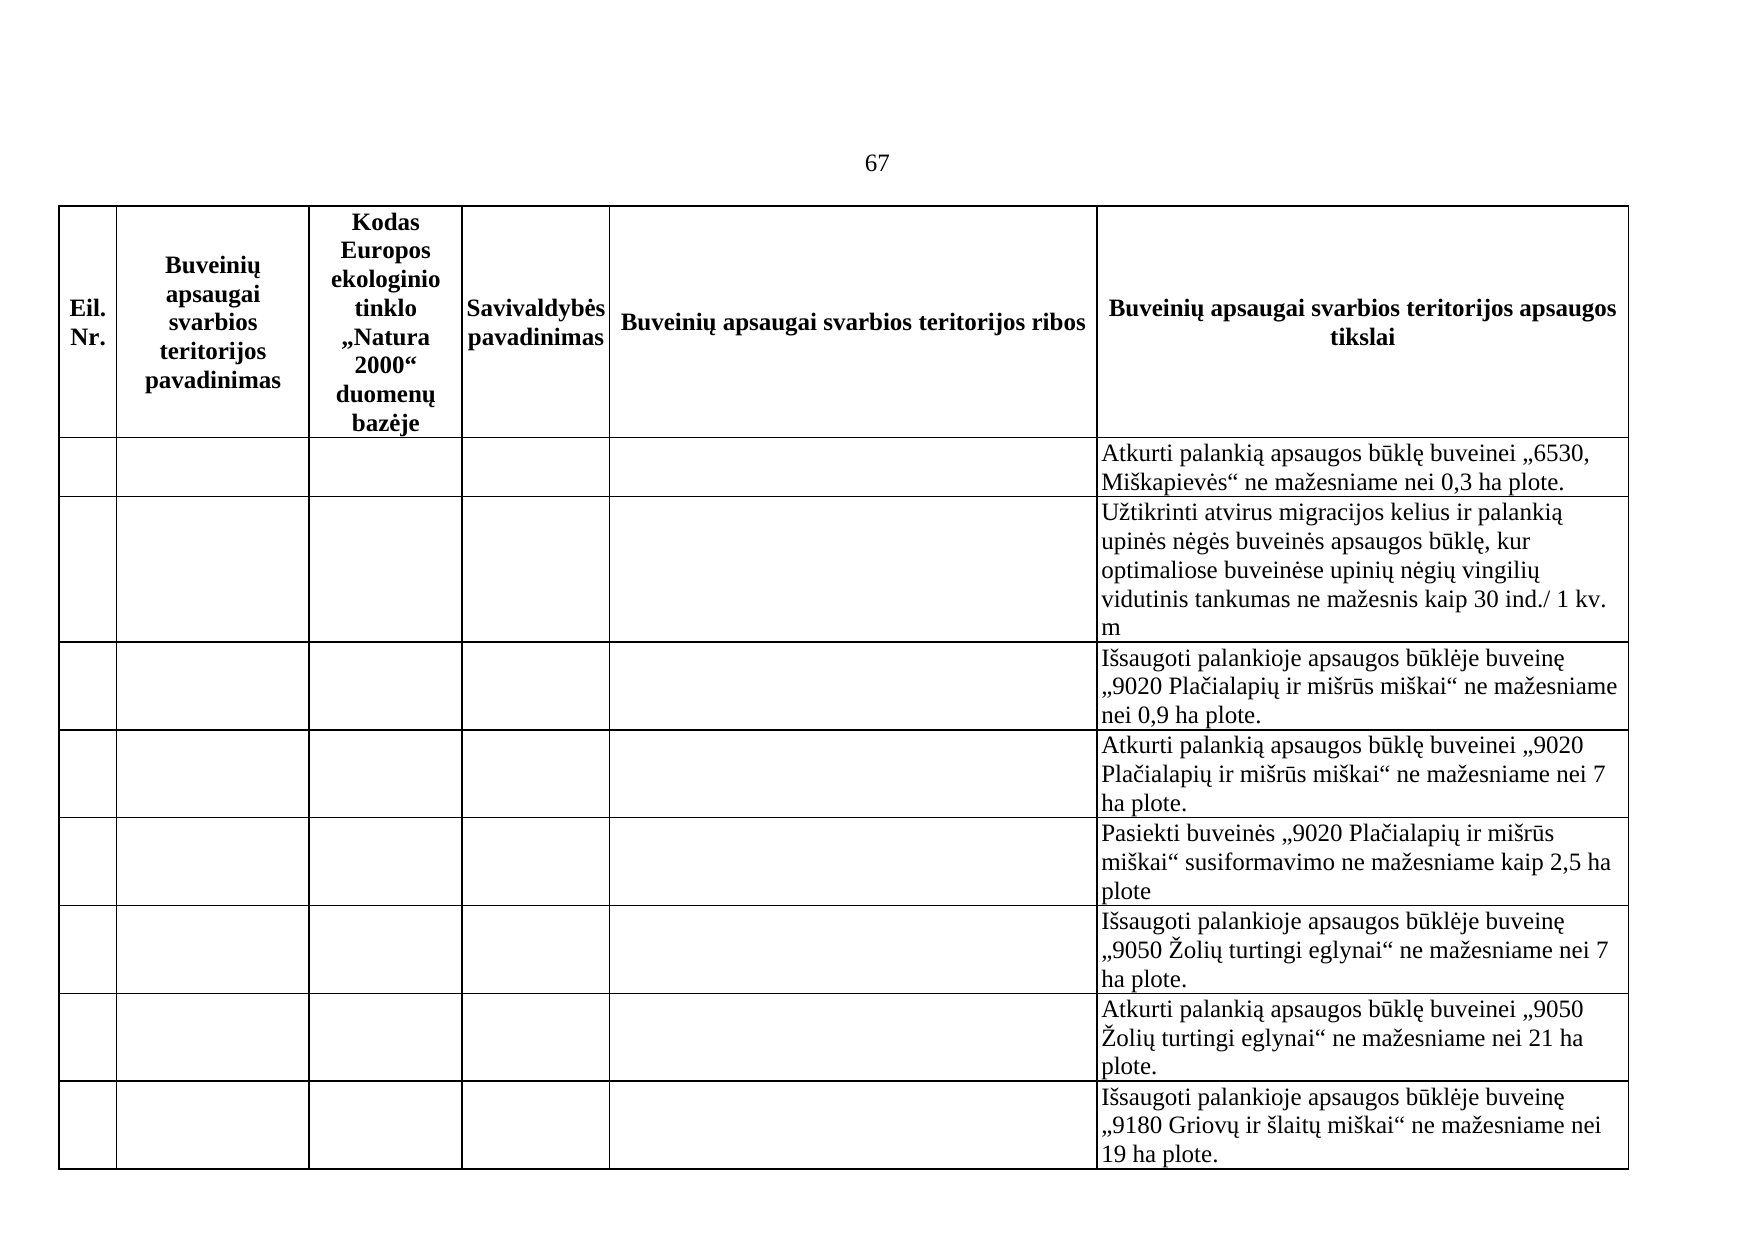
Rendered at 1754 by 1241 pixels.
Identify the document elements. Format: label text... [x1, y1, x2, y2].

table_cell [463, 818, 609, 904]
table_header Buveinių apsaugai svarbios teritorijos pavadinimas [117, 207, 308, 437]
table_cell [610, 1082, 1096, 1168]
table_cell [463, 731, 609, 817]
table_cell [60, 906, 116, 992]
table_cell Atkurti palankią apsaugos būklę buveinei „9020 Plačialapių ir mišrūs miškai“ ne mažesniame nei 7 ha plote. [1098, 731, 1628, 817]
table_cell [610, 818, 1096, 904]
table_cell [610, 906, 1096, 992]
table_cell [610, 643, 1096, 729]
table_cell Išsaugoti palankioje apsaugos būklėje buveinę „9020 Plačialapių ir mišrūs miškai“ ne mažesniame nei 0,9 ha plote. [1098, 643, 1628, 729]
table_cell [310, 906, 461, 992]
table_cell [60, 497, 116, 641]
table_cell [60, 731, 116, 817]
table_cell [117, 643, 308, 729]
table_cell [117, 906, 308, 992]
table_header Buveinių apsaugai svarbios teritorijos apsaugos tikslai [1098, 207, 1628, 437]
table_cell Užtikrinti atvirus migracijos kelius ir palankią upinės nėgės buveinės apsaugos būklę, kur optimaliose buveinėse upinių nėgių vingilių vidutinis tankumas ne mažesnis kaip 30 ind./ 1 kv. m [1098, 497, 1628, 641]
table_cell [463, 1082, 609, 1168]
table_cell [463, 497, 609, 641]
table_cell Pasiekti buveinės „9020 Plačialapių ir mišrūs miškai“ susiformavimo ne mažesniame kaip 2,5 ha plote [1098, 818, 1628, 904]
table_cell [117, 731, 308, 817]
table_cell Atkurti palankią apsaugos būklę buveinei „9050 Žolių turtingi eglynai“ ne mažesniame nei 21 ha plote. [1098, 994, 1628, 1080]
table_cell [60, 818, 116, 904]
table_cell Išsaugoti palankioje apsaugos būklėje buveinę „9050 Žolių turtingi eglynai“ ne mažesniame nei 7 ha plote. [1098, 906, 1628, 992]
table_cell [610, 497, 1096, 641]
table_cell [117, 818, 308, 904]
table_cell [310, 438, 461, 496]
table_cell [117, 438, 308, 496]
table_cell [60, 643, 116, 729]
table_header Kodas Europos ekologinio tinklo „Natura 2000“ duomenų bazėje [310, 207, 461, 437]
table_cell [60, 1082, 116, 1168]
table_cell [117, 1082, 308, 1168]
table_cell [463, 643, 609, 729]
table_cell [310, 1082, 461, 1168]
table_cell [310, 818, 461, 904]
table_cell [463, 438, 609, 496]
table_cell Atkurti palankią apsaugos būklę buveinei „6530, Miškapievės“ ne mažesniame nei 0,3 ha plote. [1098, 438, 1628, 496]
table_cell [463, 994, 609, 1080]
table_cell [117, 497, 308, 641]
table_cell [610, 731, 1096, 817]
table_header Buveinių apsaugai svarbios teritorijos ribos [610, 207, 1096, 437]
table_cell [610, 994, 1096, 1080]
table_header Eil. Nr. [60, 207, 116, 437]
table_cell [310, 497, 461, 641]
table_cell [60, 994, 116, 1080]
table_header Savivaldybės pavadinimas [463, 207, 609, 437]
table_cell [610, 438, 1096, 496]
table_cell [310, 643, 461, 729]
table_cell [310, 731, 461, 817]
table_cell [463, 906, 609, 992]
table_cell Išsaugoti palankioje apsaugos būklėje buveinę „9180 Griovų ir šlaitų miškai“ ne mažesniame nei 19 ha plote. [1098, 1082, 1628, 1168]
table_cell [310, 994, 461, 1080]
table_cell [117, 994, 308, 1080]
table_cell [60, 438, 116, 496]
